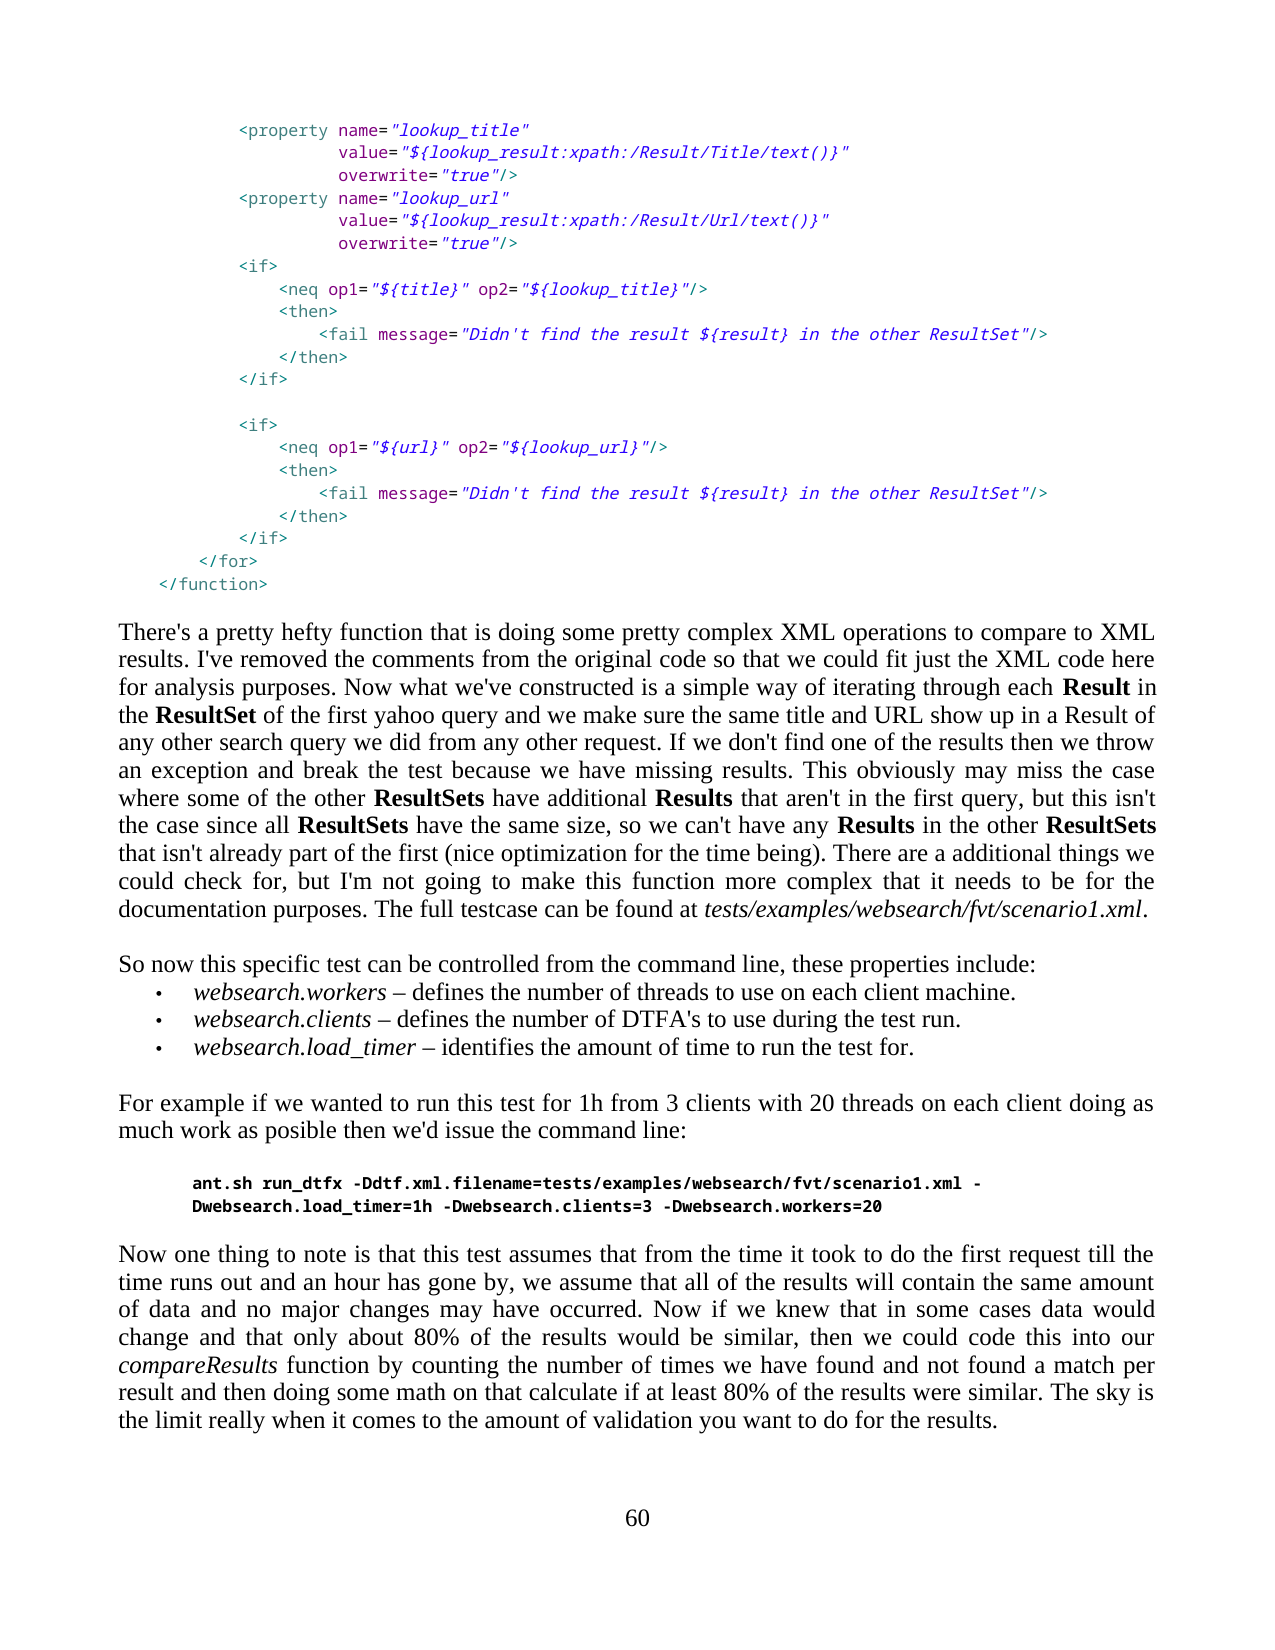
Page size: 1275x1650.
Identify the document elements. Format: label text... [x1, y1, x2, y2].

text <if> [118, 413, 1157, 436]
text </then> [118, 504, 1157, 527]
text <neq op1="${title}" op2="${lookup_title}"/> [118, 277, 1157, 300]
text So now this specific test can be controlled from the command line, these properties include: [118, 950, 1157, 978]
text </function> [118, 572, 1157, 595]
text overwrite="true"/> [118, 163, 1157, 186]
text <property name="lookup_url" [118, 186, 1157, 209]
list websearch.load_timer – identifies the amount of time to run the test for. [156, 1033, 1157, 1061]
list websearch.clients – defines the number of DTFA's to use during the test run. [156, 1006, 1157, 1033]
list websearch.workers – defines the number of threads to use on each client machine. [156, 978, 1157, 1006]
text There's a pretty hefty function that is doing some pretty complex XML operations to compare to XML results. I've removed the comments from the original code so that we could fit just the XML code here for analysis purposes. Now what we've constructed is a simple way of iterating through each Result in the ResultSet of the first yahoo query and we make sure the same title and URL show up in a Result of any other search query we did from any other request. If we don't find one of the results then we throw an exception and break the test because we have missing results. This obviously may miss the case where some of the other ResultSets have additional Results that aren't in the first query, but this isn't the case since all ResultSets have the same size, so we can't have any Results in the other ResultSets that isn't already part of the first (nice optimization for the time being). There are a additional things we could check for, but I'm not going to make this function more complex that it needs to be for the documentation purposes. The full testcase can be found at tests/examples/websearch/fvt/scenario1.xml. [118, 618, 1157, 922]
text Now one thing to note is that this test assumes that from the time it took to do the first request till the time runs out and an hour has gone by, we assume that all of the results will contain the same amount of data and no major changes may have occurred. Now if we knew that in some cases data would change and that only about 80% of the results would be similar, then we could code this into our compareResults function by counting the number of times we have found and not found a match per result and then doing some math on that calculate if at least 80% of the results were similar. The sky is the limit really when it comes to the amount of validation you want to do for the results. [118, 1240, 1157, 1434]
text overwrite="true"/> [118, 232, 1157, 254]
text <if> [118, 254, 1157, 277]
text <fail message="Didn't find the result ${result} in the other ResultSet"/> [118, 481, 1157, 504]
text ant.sh run_dtfx -Ddtf.xml.filename=tests/examples/websearch/fvt/scenario1.xml -Dwebsearch.load_timer=1h -Dwebsearch.clients=3 -Dwebsearch.workers=20 [192, 1172, 1157, 1217]
text <fail message="Didn't find the result ${result} in the other ResultSet"/> [118, 322, 1157, 345]
text <then> [118, 300, 1157, 322]
text </for> [118, 549, 1157, 572]
text value="${lookup_result:xpath:/Result/Title/text()}" [118, 141, 1157, 163]
text <neq op1="${url}" op2="${lookup_url}"/> [118, 436, 1157, 459]
text </if> [118, 527, 1157, 549]
text </if> [118, 368, 1157, 391]
text <property name="lookup_title" [118, 118, 1157, 141]
text For example if we wanted to run this test for 1h from 3 clients with 20 threads on each client doing as much work as posible then we'd issue the command line: [118, 1089, 1157, 1144]
text </then> [118, 345, 1157, 368]
text value="${lookup_result:xpath:/Result/Url/text()}" [118, 209, 1157, 232]
text <then> [118, 459, 1157, 481]
